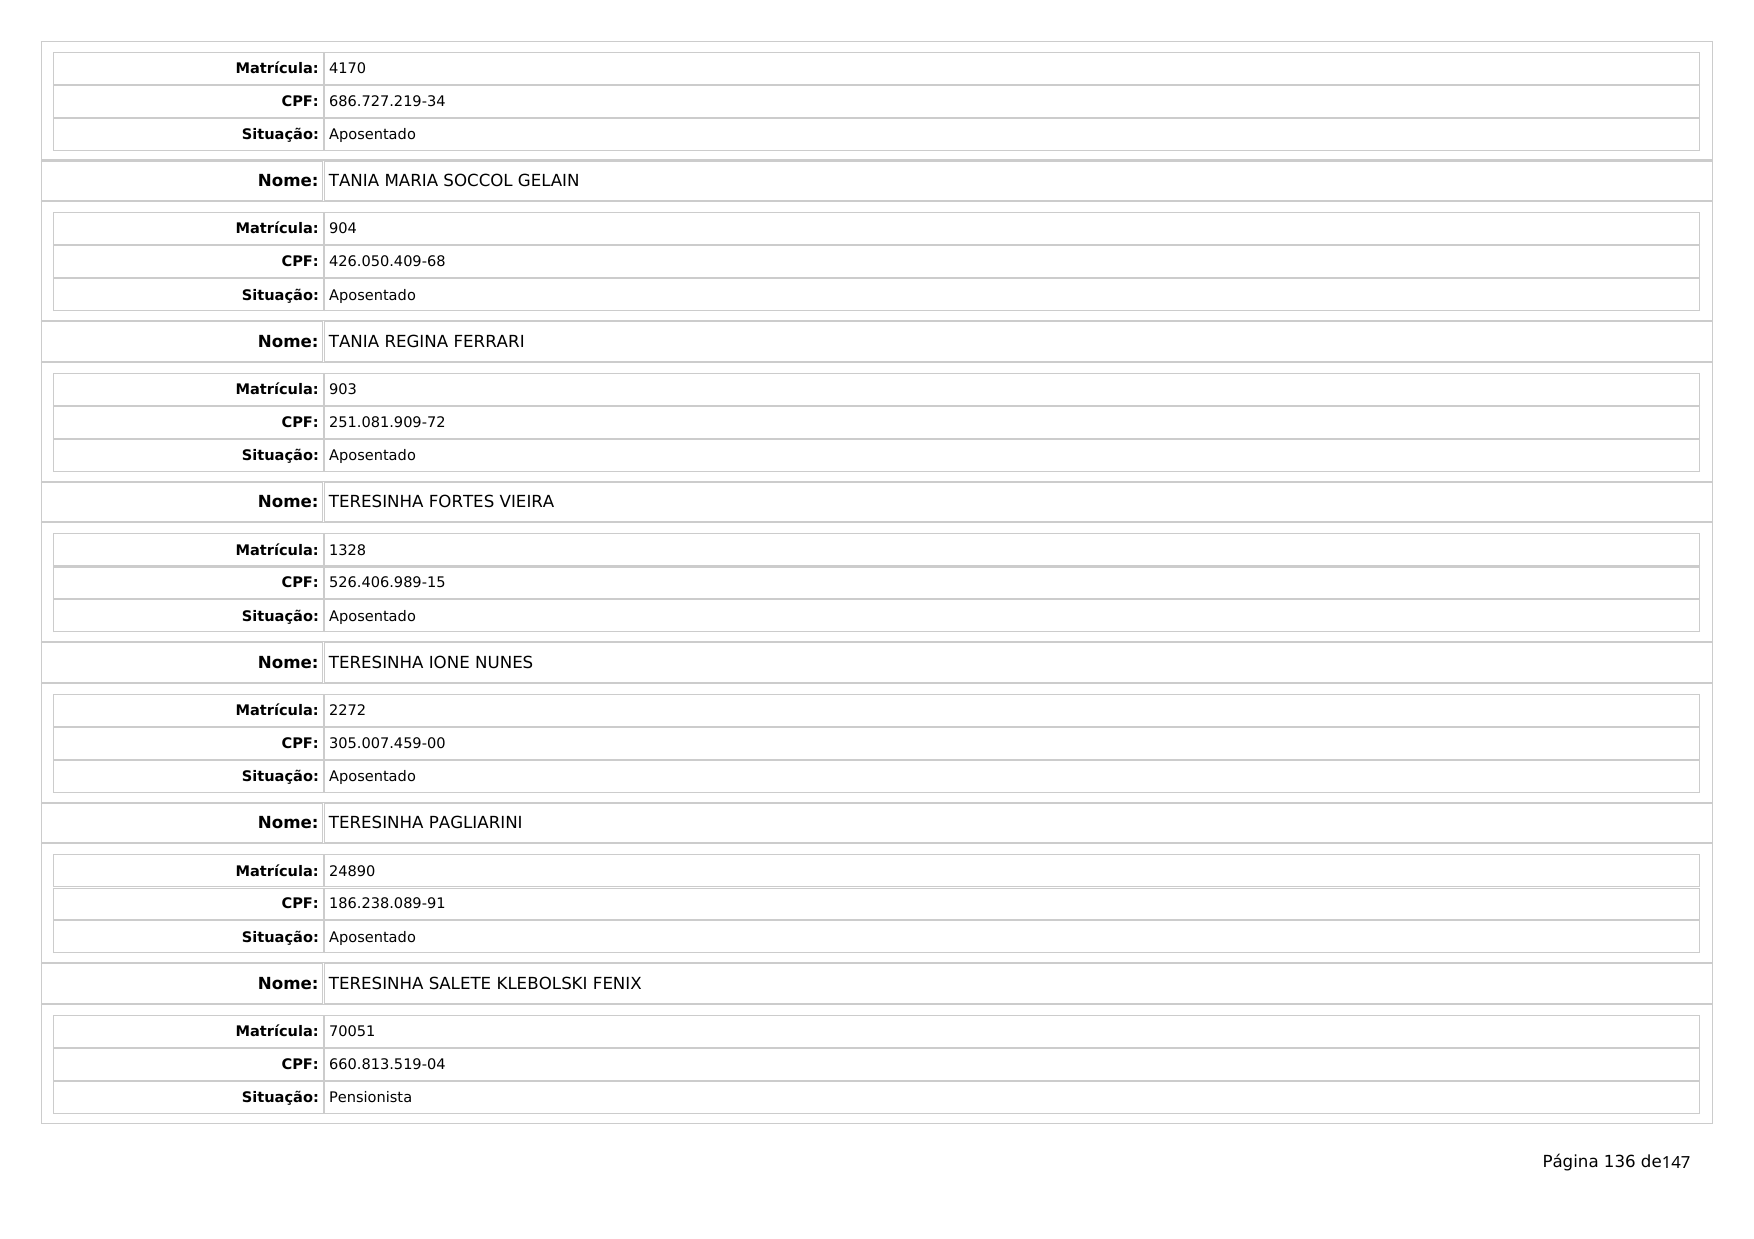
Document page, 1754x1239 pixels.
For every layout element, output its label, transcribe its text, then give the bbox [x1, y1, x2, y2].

table_cell [1708, 727, 1712, 760]
table_cell [0, 1142, 41, 1182]
table_header [53, 848, 324, 854]
table_cell [42, 42, 1712, 159]
table_cell [46, 406, 53, 439]
table_cell [46, 1081, 53, 1114]
table_header [324, 1009, 1700, 1015]
table_cell [0, 683, 41, 803]
table_cell [1700, 1081, 1708, 1114]
table_cell [0, 362, 41, 482]
table_cell [1713, 1124, 1753, 1142]
table_cell Página 136 de [1531, 1142, 1662, 1182]
table_header [324, 46, 1700, 52]
table_cell Nome: [42, 643, 322, 682]
table_cell Matrícula: [54, 855, 323, 886]
table_cell Situação: [54, 1082, 323, 1113]
table_cell CPF: [54, 1049, 323, 1080]
table_cell Aposentado [325, 761, 1699, 792]
table_cell [1700, 1015, 1708, 1048]
table_header [53, 1009, 324, 1015]
table_cell [41, 1124, 323, 1142]
table_header [1713, 0, 1753, 41]
table_cell [0, 41, 41, 161]
table_cell Matrícula: [54, 374, 323, 405]
table_cell Aposentado [325, 600, 1699, 631]
table_cell CPF: [54, 86, 323, 117]
table_cell [0, 321, 41, 362]
table_header [1700, 848, 1708, 854]
table_cell Situação: [54, 761, 323, 792]
table_cell [1708, 533, 1712, 566]
table_cell [324, 1124, 1531, 1142]
table_cell [46, 439, 53, 472]
table_header [53, 206, 324, 212]
table_cell [1708, 920, 1712, 953]
table_cell 904 [325, 213, 1699, 244]
table_cell [1708, 694, 1712, 727]
table_cell 2272 [325, 695, 1699, 726]
table_cell [0, 1004, 41, 1124]
table_cell [1700, 1048, 1708, 1081]
table_cell [46, 278, 53, 311]
table_cell [1713, 321, 1753, 362]
table_cell [1713, 683, 1753, 803]
table_cell 526.406.989-15 [325, 568, 1699, 598]
table_header [41, 0, 323, 41]
table_cell [1700, 727, 1708, 760]
table_cell Nome: [42, 162, 322, 200]
table_header [1700, 46, 1708, 52]
table_cell TERESINHA IONE NUNES [325, 643, 1712, 682]
table_cell 1328 [325, 534, 1699, 565]
table_header [46, 1009, 53, 1015]
table_cell CPF: [54, 407, 323, 438]
table_cell Nome: [42, 964, 322, 1003]
table_cell [46, 118, 53, 151]
table_cell [1713, 1142, 1753, 1182]
table_cell [42, 1005, 1712, 1123]
table_cell [46, 920, 53, 953]
table_cell [1700, 694, 1708, 727]
table_cell Situação: [54, 119, 323, 150]
table_cell Aposentado [325, 440, 1699, 471]
table_cell [46, 599, 53, 632]
table_cell Matrícula: [54, 213, 323, 244]
table_cell Situação: [54, 600, 323, 631]
table_cell [0, 522, 41, 642]
table_cell CPF: [54, 728, 323, 759]
table_header [46, 848, 53, 854]
table_cell [46, 566, 53, 599]
table_header [1700, 688, 1708, 694]
table_cell Nome: [42, 483, 322, 521]
table_cell [46, 888, 53, 920]
table_cell [1713, 803, 1753, 843]
table_cell [1708, 118, 1712, 151]
table_cell [1700, 760, 1708, 793]
table_cell Nome: [42, 322, 322, 361]
table_cell [1700, 85, 1708, 118]
table_cell Situação: [54, 921, 323, 952]
table_cell Aposentado [325, 921, 1699, 952]
table_cell [1708, 888, 1712, 920]
table_cell [1708, 85, 1712, 118]
table_cell [1708, 373, 1712, 406]
table_cell [1708, 854, 1712, 887]
table_cell [1708, 278, 1712, 311]
table_header [324, 527, 1700, 533]
table_header [53, 367, 324, 373]
table_cell [1708, 1015, 1712, 1048]
table_cell [46, 373, 53, 406]
table_cell [0, 161, 41, 201]
table_cell Situação: [54, 440, 323, 471]
table_cell [1713, 522, 1753, 642]
table_cell [46, 694, 53, 727]
table_cell [1700, 373, 1708, 406]
table_header [1700, 527, 1708, 533]
table_cell Matrícula: [54, 534, 323, 565]
table_cell 251.081.909-72 [325, 407, 1699, 438]
table_header [1662, 0, 1713, 41]
table_cell [1713, 482, 1753, 522]
table_cell Nome: [42, 804, 322, 842]
table_cell [46, 1048, 53, 1081]
table_cell Situação: [54, 279, 323, 310]
table_cell 426.050.409-68 [325, 246, 1699, 277]
table_cell [46, 52, 53, 85]
table_cell [46, 727, 53, 760]
table_header [324, 0, 1531, 41]
table_cell [46, 1015, 53, 1048]
table_cell TERESINHA PAGLIARINI [325, 804, 1712, 842]
table_cell [1708, 406, 1712, 439]
table_cell [0, 963, 41, 1004]
table_cell 70051 [325, 1016, 1699, 1047]
table_header [46, 688, 53, 694]
table_cell [1708, 439, 1712, 472]
table_cell 660.813.519-04 [325, 1049, 1699, 1080]
table_cell [41, 1142, 323, 1182]
table_cell [1700, 599, 1708, 632]
table_cell 186.238.089-91 [325, 889, 1699, 919]
table_header [324, 688, 1700, 694]
table_cell TANIA REGINA FERRARI [325, 322, 1712, 361]
table_cell [0, 482, 41, 522]
table_cell [1700, 245, 1708, 278]
table_cell [1700, 854, 1708, 887]
table_cell Aposentado [325, 279, 1699, 310]
table_cell [1713, 963, 1753, 1004]
table_cell [42, 844, 1712, 962]
table_cell [1708, 1081, 1712, 1114]
table_header [46, 527, 53, 533]
table_cell [0, 843, 41, 963]
table_cell [0, 803, 41, 843]
table_cell [1713, 161, 1753, 201]
table_header [0, 0, 41, 41]
table_cell Matrícula: [54, 53, 323, 84]
table_cell [1700, 406, 1708, 439]
table_header [53, 527, 324, 533]
table_header [324, 206, 1700, 212]
table_cell 903 [325, 374, 1699, 405]
table_cell [1700, 212, 1708, 245]
table_cell [1713, 843, 1753, 963]
table_cell 686.727.219-34 [325, 86, 1699, 117]
table_header [324, 367, 1700, 373]
table_cell TERESINHA SALETE KLEBOLSKI FENIX [325, 964, 1712, 1003]
table_cell [1662, 1124, 1713, 1142]
table_cell [1713, 1004, 1753, 1124]
table_cell [46, 533, 53, 566]
table_cell [0, 642, 41, 683]
table_cell [1700, 920, 1708, 953]
table_cell [1708, 52, 1712, 85]
table_cell [1700, 566, 1708, 599]
table_cell [1713, 362, 1753, 482]
table_header [46, 367, 53, 373]
table_cell Matrícula: [54, 1016, 323, 1047]
table_cell [46, 85, 53, 118]
table_cell [324, 1142, 1531, 1182]
table_cell Aposentado [325, 119, 1699, 150]
table_cell [1700, 533, 1708, 566]
table_cell [1700, 118, 1708, 151]
table_cell [0, 201, 41, 321]
table_cell Matrícula: [54, 695, 323, 726]
table_cell CPF: [54, 246, 323, 277]
table_cell 147 [1662, 1142, 1713, 1182]
table_cell [1708, 245, 1712, 278]
table_header [53, 46, 324, 52]
table_cell [1700, 278, 1708, 311]
table_cell CPF: [54, 889, 323, 919]
table_cell [1531, 1124, 1662, 1142]
table_cell [1713, 201, 1753, 321]
table_cell CPF: [54, 568, 323, 598]
table_header [1700, 206, 1708, 212]
table_cell [1708, 760, 1712, 793]
table_cell TERESINHA FORTES VIEIRA [325, 483, 1712, 521]
table_cell [1700, 439, 1708, 472]
table_header [1700, 367, 1708, 373]
table_header [46, 206, 53, 212]
table_cell 305.007.459-00 [325, 728, 1699, 759]
table_cell [1700, 52, 1708, 85]
table_cell [46, 245, 53, 278]
table_cell [1713, 642, 1753, 683]
table_cell [42, 523, 1712, 641]
table_cell [1708, 566, 1712, 599]
table_header [46, 46, 53, 52]
table_cell [1708, 212, 1712, 245]
table_cell 4170 [325, 53, 1699, 84]
table_cell [0, 1124, 41, 1142]
table_cell [42, 363, 1712, 481]
table_cell TANIA MARIA SOCCOL GELAIN [325, 162, 1712, 200]
table_header [1531, 0, 1662, 41]
table_cell [42, 202, 1712, 320]
table_cell 24890 [325, 855, 1699, 886]
table_header [1700, 1009, 1708, 1015]
table_cell [42, 684, 1712, 802]
table_cell [1713, 41, 1753, 161]
table_cell [46, 212, 53, 245]
table_cell Pensionista [325, 1082, 1699, 1113]
table_cell [1708, 599, 1712, 632]
table_cell [1700, 888, 1708, 920]
table_header [324, 848, 1700, 854]
table_header [53, 688, 324, 694]
table_cell [1708, 1048, 1712, 1081]
table_cell [46, 760, 53, 793]
table_cell [46, 854, 53, 887]
